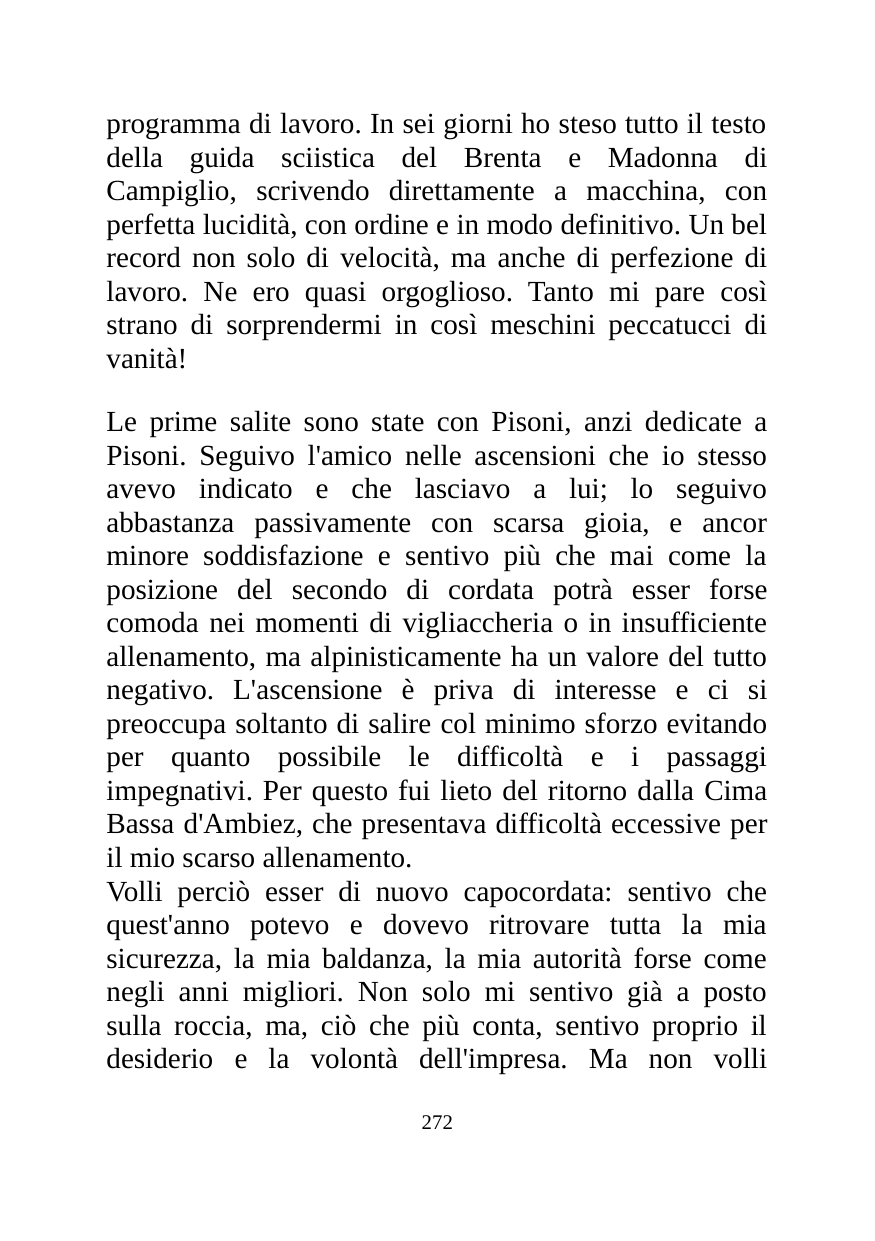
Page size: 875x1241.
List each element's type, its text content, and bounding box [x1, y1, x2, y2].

text Volli perciò esser di nuovo capocordata: sentivo che quest'anno potevo e dovevo ritrovare tutta la mia sicurezza, la mia baldanza, la mia autorità forse come negli anni migliori. Non solo mi sentivo già a posto sulla roccia, ma, ciò che più conta, sentivo proprio il desiderio e la volontà dell'impresa. Ma non volli [106, 874, 768, 1075]
text programma di lavoro. In sei giorni ho steso tutto il testo della guida sciistica del Brenta e Madonna di Campiglio, scrivendo direttamente a macchina, con perfetta lucidità, con ordine e in modo definitivo. Un bel record non solo di velocità, ma anche di perfezione di lavoro. Ne ero quasi orgoglioso. Tanto mi pare così strano di sorprendermi in così meschini peccatucci di vanità! [106, 106, 768, 374]
text Le prime salite sono state con Pisoni, anzi dedicate a Pisoni. Seguivo l'amico nelle ascensioni che io stesso avevo indicato e che lasciavo a lui; lo seguivo abbastanza passivamente con scarsa gioia, e ancor minore soddisfazione e sentivo più che mai come la posizione del secondo di cordata potrà esser forse comoda nei momenti di vigliaccheria o in insufficiente allenamento, ma alpinisticamente ha un valore del tutto negativo. L'ascensione è priva di interesse e ci si preoccupa soltanto di salire col minimo sforzo evitando per quanto possibile le difficoltà e i passaggi impegnativi. Per questo fui lieto del ritorno dalla Cima Bassa d'Ambiez, che presentava difficoltà eccessive per il mio scarso allenamento. [106, 404, 768, 874]
